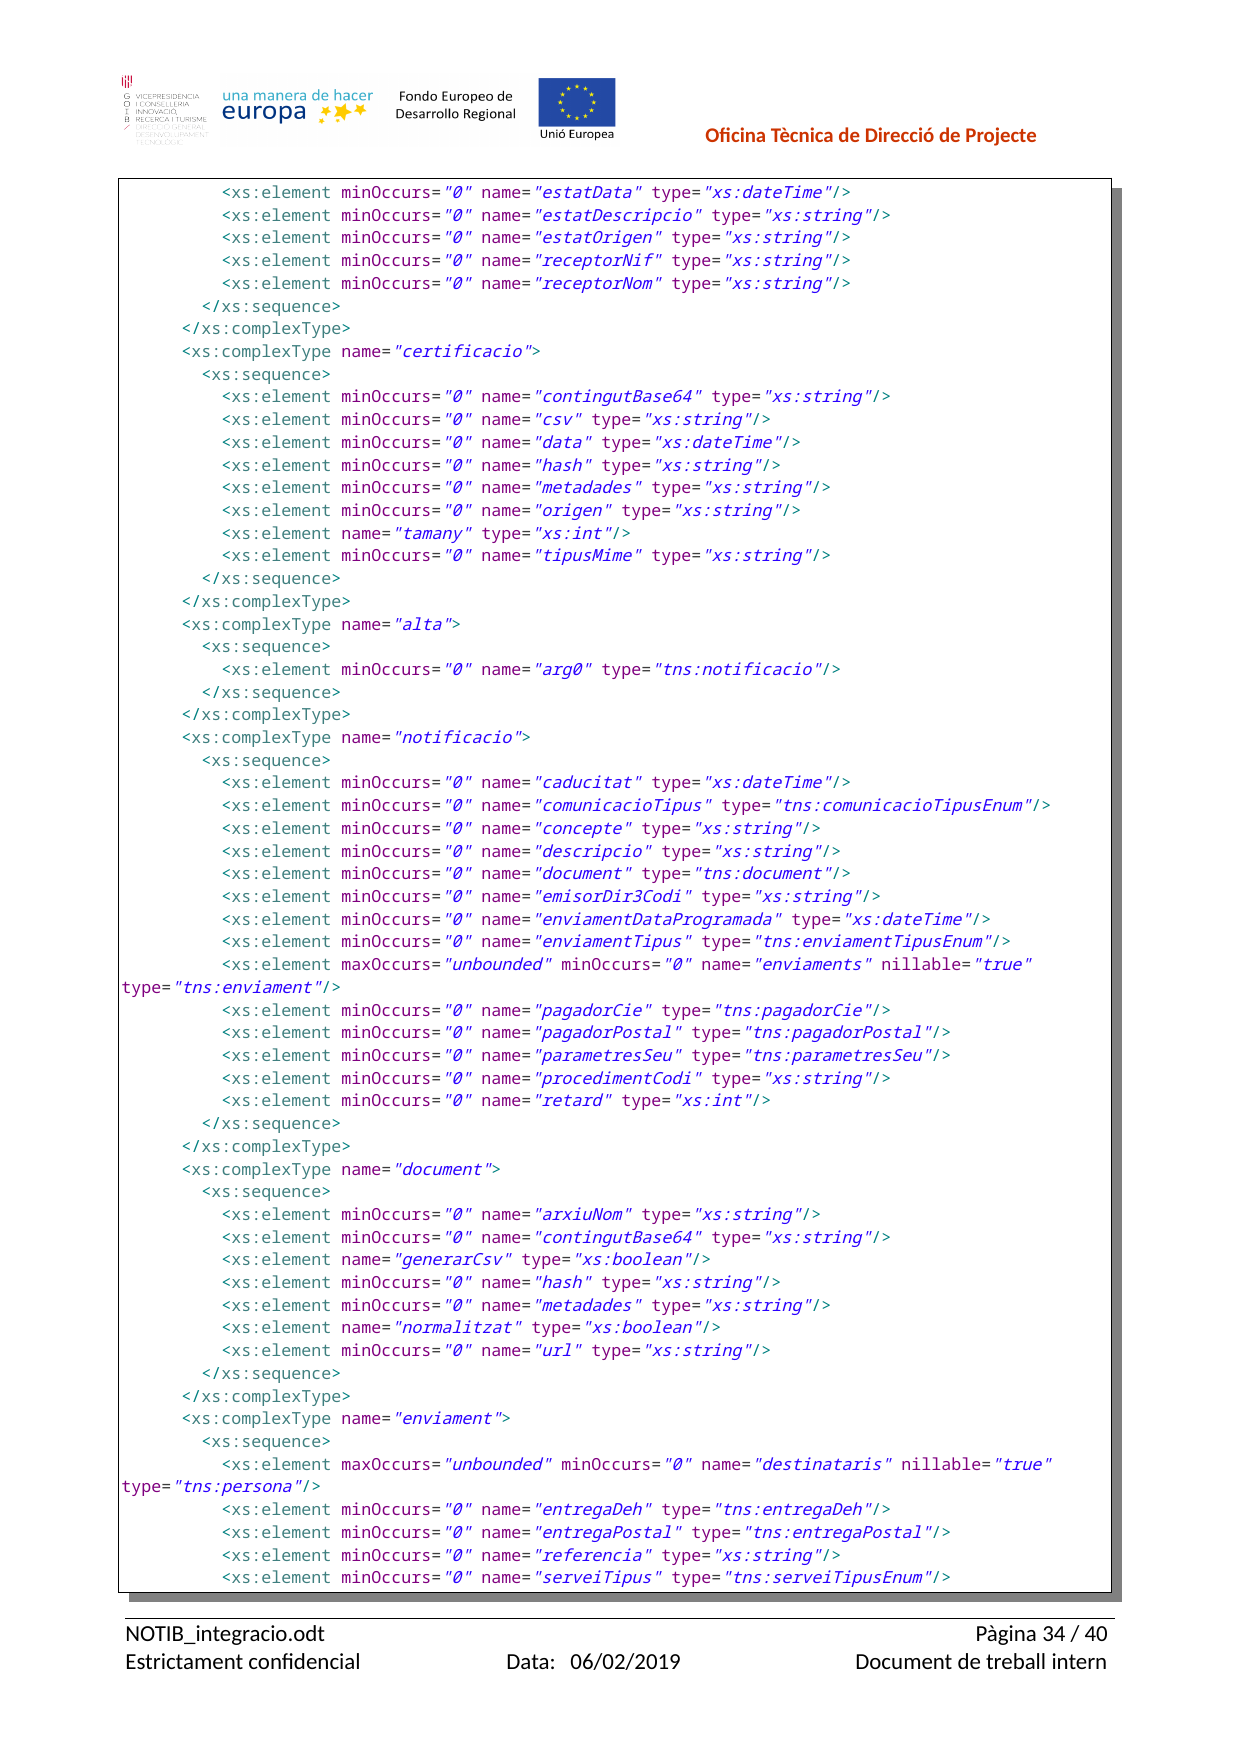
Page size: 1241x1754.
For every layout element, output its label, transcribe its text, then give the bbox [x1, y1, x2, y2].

text <xs:element minOccurs="0" name="url" type="xs:string"/> [119, 1336, 1111, 1358]
text <xs:element minOccurs="0" name="pagadorCie" type="tns:pagadorCie"/> [119, 995, 1111, 1018]
text <xs:element minOccurs="0" name="contingutBase64" type="xs:string"/> [119, 382, 1111, 405]
text </xs:complexType> [119, 1381, 1111, 1404]
text <xs:complexType name="document"> [119, 1154, 1111, 1177]
text <xs:element minOccurs="0" name="document" type="tns:document"/> [119, 859, 1111, 882]
text <xs:complexType name="certificacio"> [119, 337, 1111, 359]
text <xs:element minOccurs="0" name="estatDescripcio" type="xs:string"/> [119, 200, 1111, 223]
text </xs:complexType> [119, 586, 1111, 609]
text <xs:element minOccurs="0" name="comunicacioTipus" type="tns:comunicacioTipusEnum"/> [119, 791, 1111, 813]
text <xs:element minOccurs="0" name="procedimentCodi" type="xs:string"/> [119, 1063, 1111, 1086]
text <xs:element maxOccurs="unbounded" minOccurs="0" name="destinataris" nillable="true" type="tns:persona"/> [119, 1449, 1111, 1495]
text <xs:element minOccurs="0" name="receptorNom" type="xs:string"/> [119, 268, 1111, 291]
text <xs:element minOccurs="0" name="enviamentDataProgramada" type="xs:dateTime"/> [119, 904, 1111, 927]
text <xs:element minOccurs="0" name="arxiuNom" type="xs:string"/> [119, 1199, 1111, 1222]
text </xs:complexType> [119, 700, 1111, 723]
text <xs:complexType name="enviament"> [119, 1404, 1111, 1427]
text <xs:element minOccurs="0" name="entregaDeh" type="tns:entregaDeh"/> [119, 1495, 1111, 1517]
text <xs:element name="tamany" type="xs:int"/> [119, 518, 1111, 541]
text <xs:element minOccurs="0" name="data" type="xs:dateTime"/> [119, 427, 1111, 450]
text <xs:element name="normalitzat" type="xs:boolean"/> [119, 1313, 1111, 1336]
text <xs:sequence> [119, 359, 1111, 382]
text </xs:sequence> [119, 291, 1111, 314]
text <xs:complexType name="notificacio"> [119, 723, 1111, 745]
text <xs:element minOccurs="0" name="estatData" type="xs:dateTime"/> [119, 179, 1111, 200]
text </xs:sequence> [119, 1109, 1111, 1131]
text </xs:sequence> [119, 1358, 1111, 1381]
text <xs:element minOccurs="0" name="emisorDir3Codi" type="xs:string"/> [119, 882, 1111, 904]
text <xs:element minOccurs="0" name="pagadorPostal" type="tns:pagadorPostal"/> [119, 1018, 1111, 1041]
text <xs:element name="generarCsv" type="xs:boolean"/> [119, 1245, 1111, 1268]
text </xs:complexType> [119, 1131, 1111, 1154]
text <xs:element minOccurs="0" name="descripcio" type="xs:string"/> [119, 836, 1111, 859]
text </xs:complexType> [119, 314, 1111, 337]
text <xs:element minOccurs="0" name="retard" type="xs:int"/> [119, 1086, 1111, 1109]
text <xs:element minOccurs="0" name="tipusMime" type="xs:string"/> [119, 541, 1111, 564]
text <xs:complexType name="alta"> [119, 609, 1111, 632]
text <xs:element minOccurs="0" name="serveiTipus" type="tns:serveiTipusEnum"/> [119, 1563, 1111, 1592]
text <xs:element minOccurs="0" name="hash" type="xs:string"/> [119, 450, 1111, 473]
picture [118, 73, 213, 147]
text <xs:sequence> [119, 1177, 1111, 1199]
text </xs:sequence> [119, 677, 1111, 700]
text <xs:element minOccurs="0" name="arg0" type="tns:notificacio"/> [119, 654, 1111, 677]
text </xs:sequence> [119, 564, 1111, 586]
text <xs:element minOccurs="0" name="metadades" type="xs:string"/> [119, 473, 1111, 496]
text <xs:element minOccurs="0" name="origen" type="xs:string"/> [119, 496, 1111, 518]
text <xs:element minOccurs="0" name="hash" type="xs:string"/> [119, 1268, 1111, 1290]
text <xs:element minOccurs="0" name="estatOrigen" type="xs:string"/> [119, 223, 1111, 246]
text <xs:element minOccurs="0" name="receptorNif" type="xs:string"/> [119, 246, 1111, 268]
text <xs:element maxOccurs="unbounded" minOccurs="0" name="enviaments" nillable="true" type="tns:enviament"/> [119, 950, 1111, 995]
text <xs:element minOccurs="0" name="referencia" type="xs:string"/> [119, 1540, 1111, 1563]
picture [219, 73, 621, 147]
text <xs:element minOccurs="0" name="enviamentTipus" type="tns:enviamentTipusEnum"/> [119, 927, 1111, 950]
text <xs:element minOccurs="0" name="caducitat" type="xs:dateTime"/> [119, 768, 1111, 791]
text <xs:element minOccurs="0" name="contingutBase64" type="xs:string"/> [119, 1222, 1111, 1245]
text <xs:sequence> [119, 1427, 1111, 1449]
text <xs:element minOccurs="0" name="metadades" type="xs:string"/> [119, 1290, 1111, 1313]
text <xs:element minOccurs="0" name="entregaPostal" type="tns:entregaPostal"/> [119, 1517, 1111, 1540]
text <xs:element minOccurs="0" name="concepte" type="xs:string"/> [119, 813, 1111, 836]
text <xs:sequence> [119, 745, 1111, 768]
text <xs:sequence> [119, 632, 1111, 654]
text <xs:element minOccurs="0" name="csv" type="xs:string"/> [119, 405, 1111, 427]
text <xs:element minOccurs="0" name="parametresSeu" type="tns:parametresSeu"/> [119, 1041, 1111, 1063]
